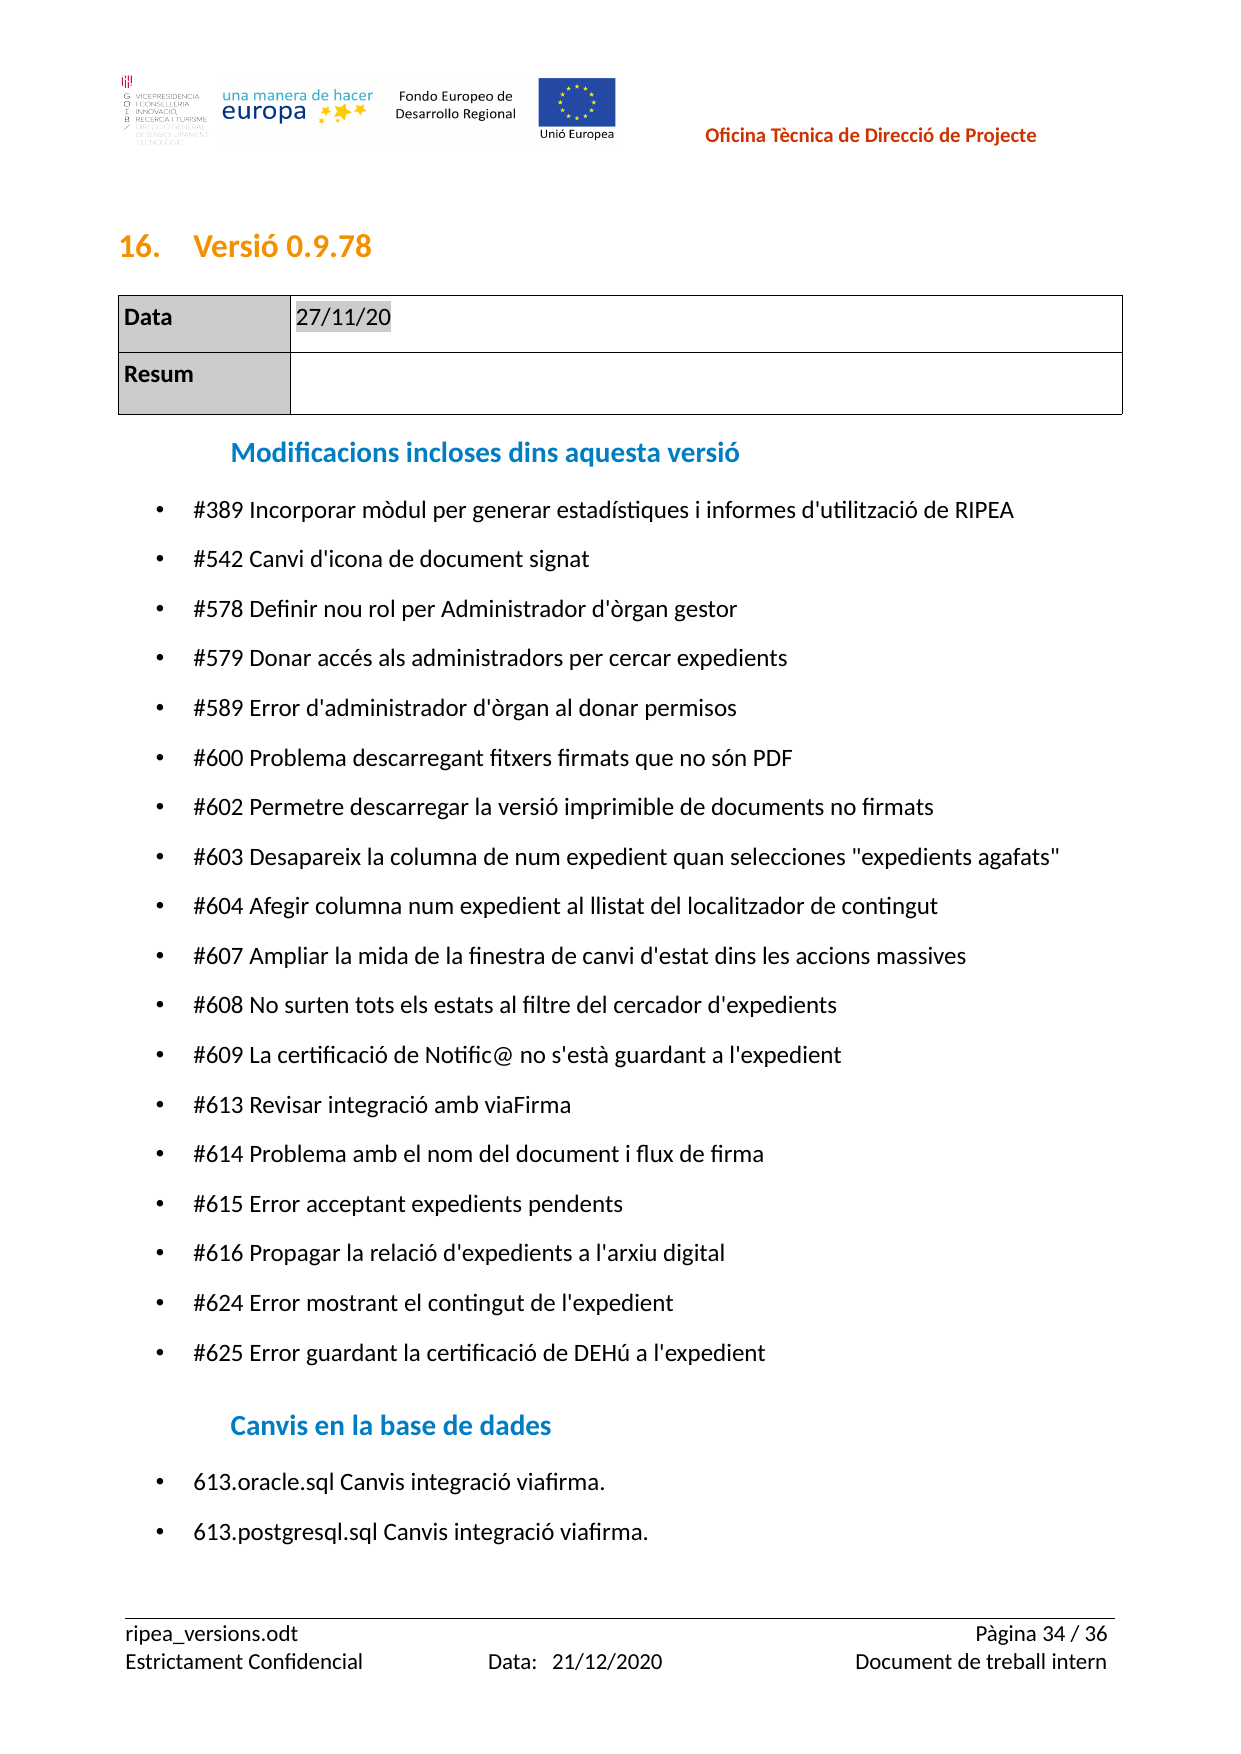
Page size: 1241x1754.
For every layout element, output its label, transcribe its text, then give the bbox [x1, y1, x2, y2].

table_cell [291, 353, 1122, 414]
list #607 Ampliar la mida de la finestra de canvi d'estat dins les accions massives [156, 940, 1122, 971]
list #542 Canvi d'icona de document signat [156, 543, 1122, 574]
list #578 Definir nou rol per Administrador d'òrgan gestor [156, 593, 1122, 623]
list 613.oracle.sql Canvis integració viafirma. [156, 1466, 1122, 1497]
list #616 Propagar la relació d'expedients a l'arxiu digital [156, 1237, 1122, 1268]
picture [219, 73, 621, 147]
list #589 Error d'administrador d'òrgan al donar permisos [156, 692, 1122, 723]
list #602 Permetre descarregar la versió imprimible de documents no firmats [156, 791, 1122, 822]
subtitle Canvis en la base de dades [153, 1407, 1122, 1442]
list #613 Revisar integració amb viaFirma [156, 1089, 1122, 1119]
list #600 Problema descarregant fitxers firmats que no són PDF [156, 742, 1122, 772]
list #625 Error guardant la certificació de DEHú a l'expedient [156, 1337, 1122, 1367]
picture [118, 73, 213, 147]
subtitle Modificacions incloses dins aquesta versió [153, 434, 1122, 470]
list #615 Error acceptant expedients pendents [156, 1188, 1122, 1218]
list 613.postgresql.sql Canvis integració viafirma. [156, 1516, 1122, 1546]
table_cell Resum [119, 353, 290, 414]
list #579 Donar accés als administradors per cercar expedients [156, 642, 1122, 673]
list #389 Incorporar mòdul per generar estadístiques i informes d'utilització de RIPEA [156, 494, 1122, 524]
subtitle Versió 0.9.78 [118, 225, 1122, 266]
table_header Data [119, 296, 290, 352]
list #609 La certificació de Notific@ no s'està guardant a l'expedient [156, 1039, 1122, 1070]
list #624 Error mostrant el contingut de l'expedient [156, 1287, 1122, 1318]
list #603 Desapareix la columna de num expedient quan selecciones "expedients agafats" [156, 841, 1122, 871]
table_header 27/11/20 [291, 296, 1122, 352]
list #608 No surten tots els estats al filtre del cercador d'expedients [156, 989, 1122, 1020]
list #614 Problema amb el nom del document i flux de firma [156, 1138, 1122, 1169]
list #604 Afegir columna num expedient al llistat del localitzador de contingut [156, 890, 1122, 921]
